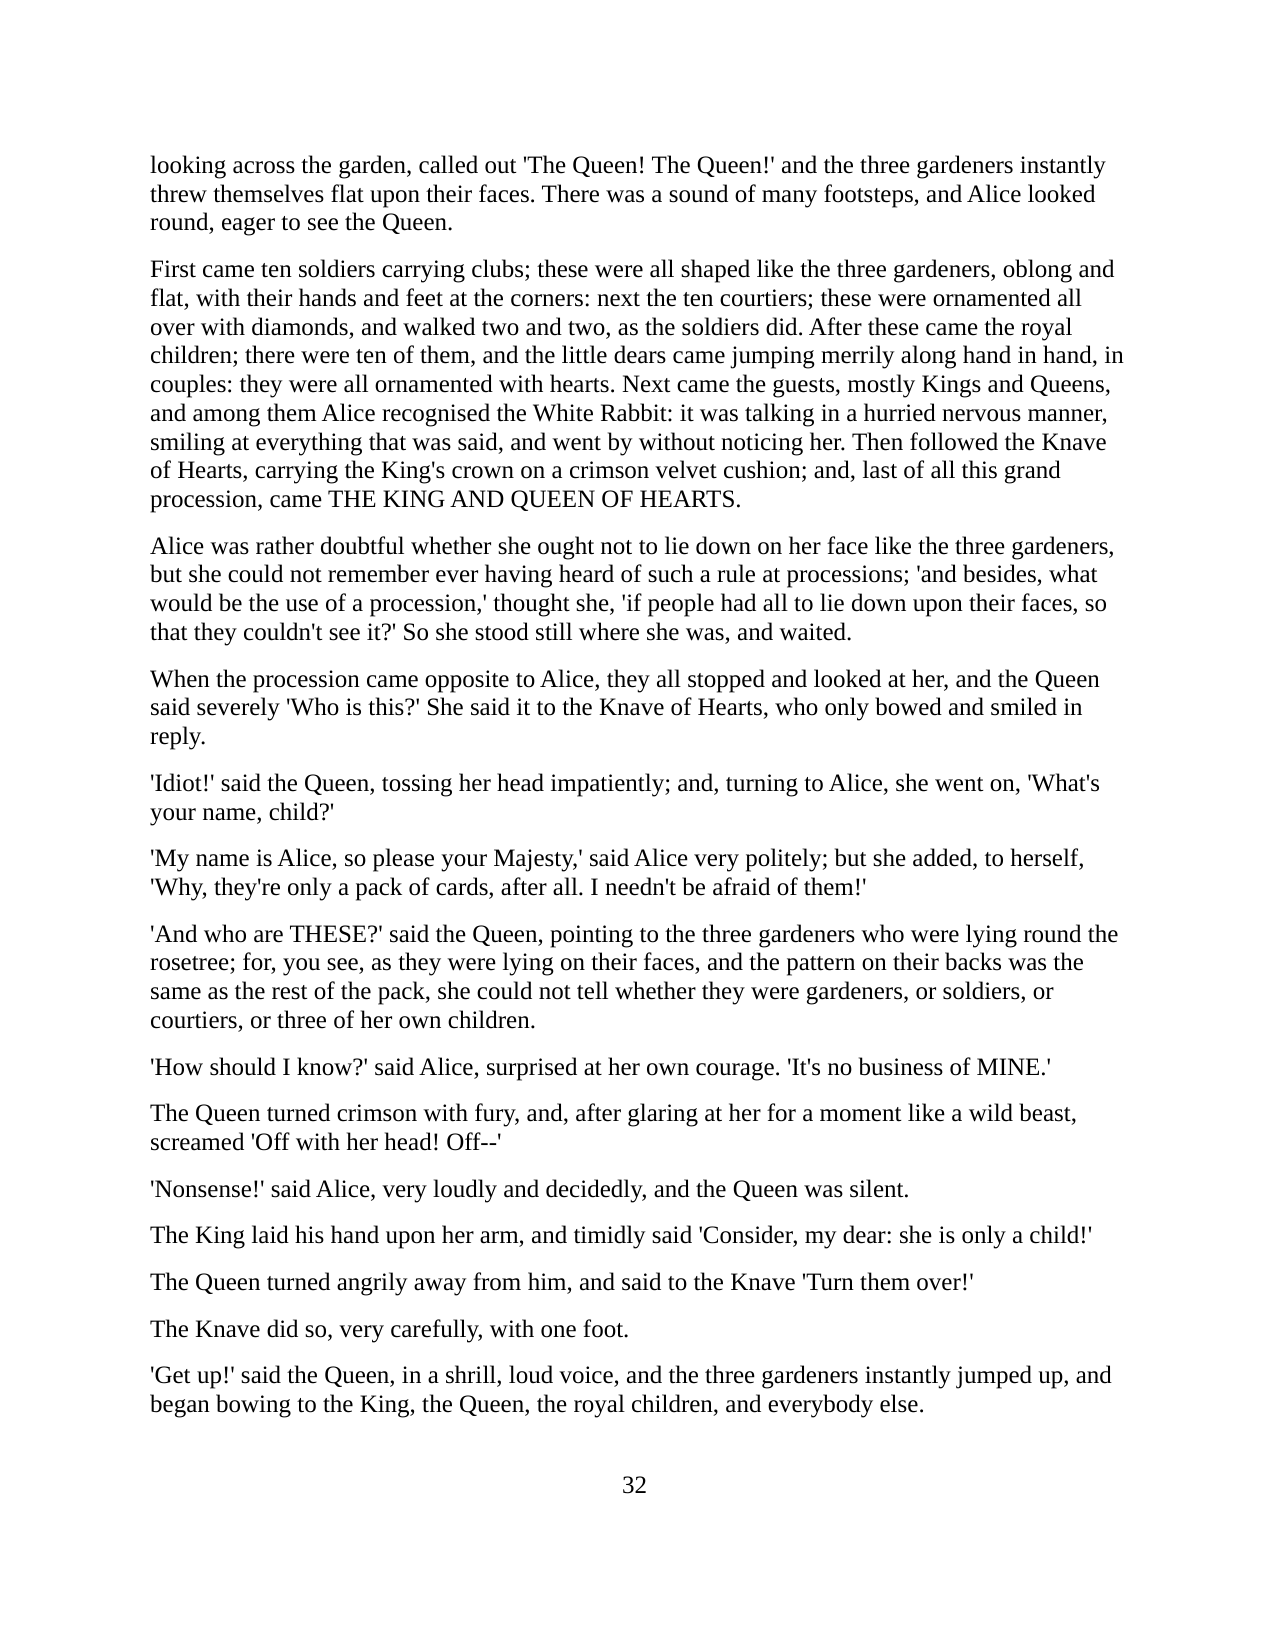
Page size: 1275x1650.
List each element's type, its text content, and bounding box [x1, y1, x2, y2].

text The King laid his hand upon her arm, and timidly said 'Consider, my dear: she is only a child!' [150, 1220, 1125, 1249]
text 'Idiot!' said the Queen, tossing her head impatiently; and, turning to Alice, she went on, 'What's your name, child?' [150, 768, 1125, 825]
text 'My name is Alice, so please your Majesty,' said Alice very politely; but she added, to herself, 'Why, they're only a pack of cards, after all. I needn't be afraid of them!' [150, 843, 1125, 901]
text 'How should I know?' said Alice, surprised at her own courage. 'It's no business of MINE.' [150, 1052, 1125, 1080]
text 'Get up!' said the Queen, in a shrill, loud voice, and the three gardeners instantly jumped up, and began bowing to the King, the Queen, the royal children, and everybody else. [150, 1360, 1125, 1418]
text 'Nonsense!' said Alice, very loudly and decidedly, and the Queen was silent. [150, 1174, 1125, 1202]
text When the procession came opposite to Alice, they all stopped and looked at her, and the Queen said severely 'Who is this?' She said it to the Knave of Hearts, who only bowed and smiled in reply. [150, 664, 1125, 750]
text Alice was rather doubtful whether she ought not to lie down on her face like the three gardeners, but she could not remember ever having heard of such a rule at processions; 'and besides, what would be the use of a procession,' thought she, 'if people had all to lie down upon their faces, so that they couldn't see it?' So she stood still where she was, and waited. [150, 531, 1125, 646]
text The Queen turned angrily away from him, and said to the Knave 'Turn them over!' [150, 1267, 1125, 1296]
text looking across the garden, called out 'The Queen! The Queen!' and the three gardeners instantly threw themselves flat upon their faces. There was a sound of many footsteps, and Alice looked round, eager to see the Queen. [150, 150, 1125, 236]
text The Queen turned crimson with fury, and, after glaring at her for a moment like a wild beast, screamed 'Off with her head! Off--' [150, 1098, 1125, 1156]
text First came ten soldiers carrying clubs; these were all shaped like the three gardeners, oblong and flat, with their hands and feet at the corners: next the ten courtiers; these were ornamented all over with diamonds, and walked two and two, as the soldiers did. After these came the royal children; there were ten of them, and the little dears came jumping merrily along hand in hand, in couples: they were all ornamented with hearts. Next came the guests, mostly Kings and Queens, and among them Alice recognised the White Rabbit: it was talking in a hurried nervous manner, smiling at everything that was said, and went by without noticing her. Then followed the Knave of Hearts, carrying the King's crown on a crimson velvet cushion; and, last of all this grand procession, came THE KING AND QUEEN OF HEARTS. [150, 254, 1125, 513]
text The Knave did so, very carefully, with one foot. [150, 1314, 1125, 1342]
text 'And who are THESE?' said the Queen, pointing to the three gardeners who were lying round the rosetree; for, you see, as they were lying on their faces, and the pattern on their backs was the same as the rest of the pack, she could not tell whether they were gardeners, or soldiers, or courtiers, or three of her own children. [150, 919, 1125, 1034]
